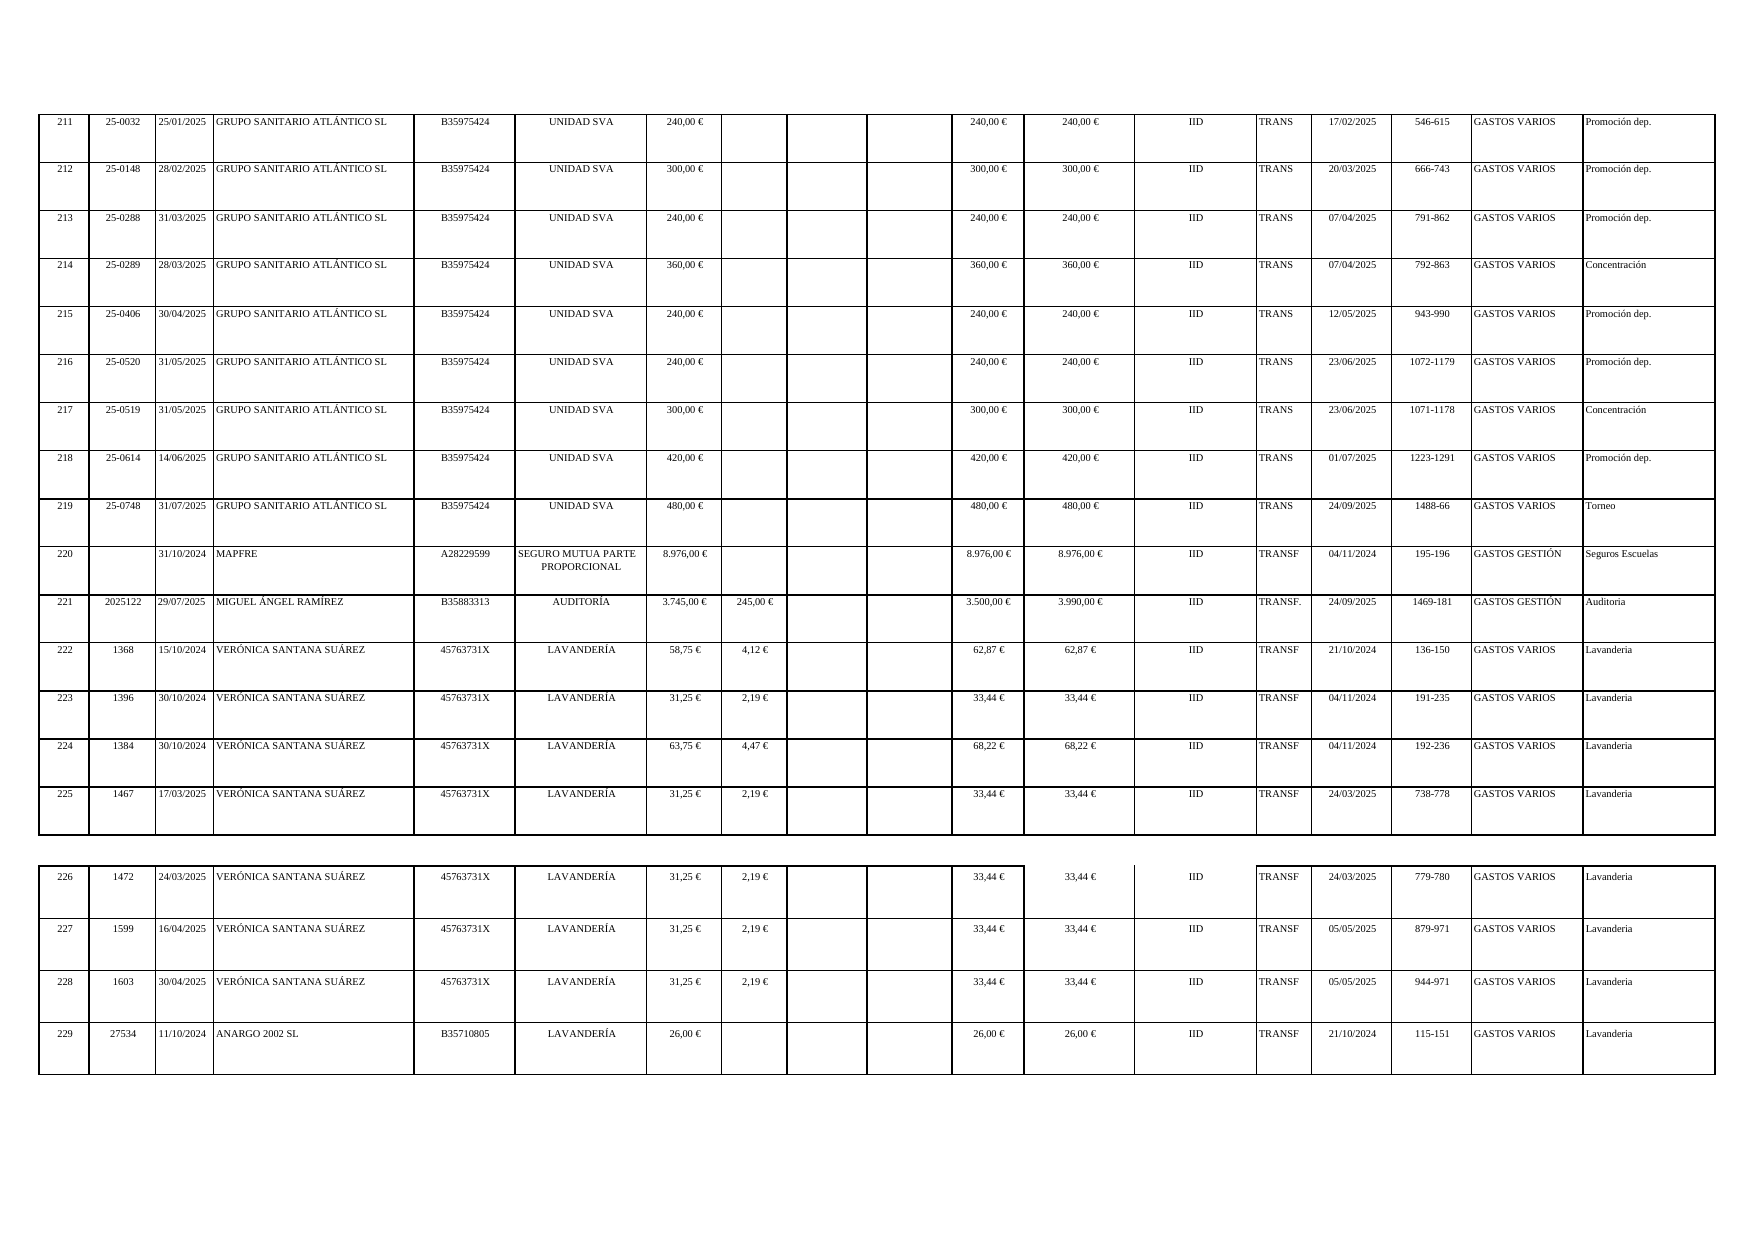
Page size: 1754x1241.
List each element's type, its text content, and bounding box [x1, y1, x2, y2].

table_cell 1071-1178 [1392, 403, 1471, 450]
table_cell LAVANDERÍA [516, 643, 646, 690]
table_cell 8.976,00 € [1025, 547, 1134, 594]
table_cell [868, 596, 951, 642]
table_cell 1469-181 [1392, 596, 1471, 642]
table_cell 31,25 € [647, 788, 721, 834]
table_cell [788, 451, 866, 498]
table_cell Promoción dep. [1584, 307, 1714, 354]
table_cell 8.976,00 € [953, 547, 1023, 594]
table_cell [722, 403, 786, 450]
table_cell 1384 [90, 740, 155, 786]
table_cell VERÓNICA SANTANA SUÁREZ [214, 971, 413, 1022]
table_cell GASTOS VARIOS [1472, 163, 1582, 210]
table_cell B35975424 [415, 500, 514, 546]
table_cell TRANSF [1257, 788, 1311, 834]
table_cell 228 [40, 971, 88, 1022]
table_cell GASTOS VARIOS [1472, 740, 1582, 786]
table_cell 1396 [90, 692, 155, 738]
table_cell TRANS [1257, 451, 1311, 498]
table_cell [868, 163, 951, 210]
table_cell 23/06/2025 [1312, 403, 1391, 450]
table_cell 480,00 € [953, 500, 1023, 546]
table_cell B35883313 [415, 596, 514, 642]
table_cell 1368 [90, 643, 155, 690]
table_cell UNIDAD SVA [516, 451, 646, 498]
table_cell [868, 259, 951, 306]
table_cell 07/04/2025 [1312, 211, 1391, 258]
table_cell 28/02/2025 [156, 163, 213, 210]
table_cell 224 [40, 740, 88, 786]
table_cell 792-863 [1392, 259, 1471, 306]
table_cell MAPFRE [214, 547, 413, 594]
table_header 33,44 € [953, 867, 1023, 917]
table_cell 240,00 € [953, 307, 1023, 354]
table_cell 33,44 € [1025, 692, 1134, 738]
table_cell Lavanderia [1584, 692, 1714, 738]
table_cell GRUPO SANITARIO ATLÁNTICO SL [214, 115, 413, 162]
table_cell GASTOS VARIOS [1472, 643, 1582, 690]
table_cell 3.500,00 € [953, 596, 1023, 642]
table_cell TRANS [1257, 403, 1311, 450]
table_cell Promoción dep. [1584, 355, 1714, 402]
table_cell [788, 643, 866, 690]
table_cell 25/01/2025 [156, 115, 213, 162]
table_cell 1467 [90, 788, 155, 834]
table_cell [722, 451, 786, 498]
table_cell VERÓNICA SANTANA SUÁREZ [214, 919, 413, 969]
table_cell 04/11/2024 [1312, 547, 1391, 594]
table_cell GASTOS VARIOS [1472, 919, 1582, 969]
table_cell 33,44 € [953, 692, 1023, 738]
table_cell [788, 500, 866, 546]
table_cell 04/11/2024 [1312, 692, 1391, 738]
table_cell 23/06/2025 [1312, 355, 1391, 402]
table_cell 26,00 € [1025, 1023, 1134, 1074]
table_cell GASTOS GESTIÓN [1472, 596, 1582, 642]
table_cell 300,00 € [953, 163, 1023, 210]
table_cell 211 [40, 115, 88, 162]
table_cell B35975424 [415, 115, 514, 162]
table_cell 25-0289 [90, 259, 155, 306]
table_cell TRANSF [1257, 971, 1311, 1022]
table_cell 420,00 € [1025, 451, 1134, 498]
table_cell AUDITORÍA [516, 596, 646, 642]
table_cell GASTOS GESTIÓN [1472, 547, 1582, 594]
table_cell 45763731X [415, 919, 514, 969]
table_cell 240,00 € [1025, 211, 1134, 258]
table_cell 300,00 € [1025, 163, 1134, 210]
table_cell 1223-1291 [1392, 451, 1471, 498]
table_cell 944-971 [1392, 971, 1471, 1022]
table_cell 31/05/2025 [156, 355, 213, 402]
table_cell UNIDAD SVA [516, 163, 646, 210]
table_cell 217 [40, 403, 88, 450]
table_cell Seguros Escuelas [1584, 547, 1714, 594]
table_cell IID [1135, 403, 1256, 450]
table_header 1472 [90, 867, 155, 917]
table_cell 20/03/2025 [1312, 163, 1391, 210]
table_cell 546-615 [1392, 115, 1471, 162]
table_cell [788, 163, 866, 210]
table_cell 2025122 [90, 596, 155, 642]
table_cell 4,12 € [722, 643, 786, 690]
table_cell GRUPO SANITARIO ATLÁNTICO SL [214, 259, 413, 306]
table_cell 195-196 [1392, 547, 1471, 594]
table_cell 15/10/2024 [156, 643, 213, 690]
table_cell 2,19 € [722, 971, 786, 1022]
table_cell Lavanderia [1584, 919, 1714, 969]
table_cell 240,00 € [1025, 115, 1134, 162]
table_cell 192-236 [1392, 740, 1471, 786]
table_cell 2,19 € [722, 788, 786, 834]
table_cell [868, 451, 951, 498]
table_cell 225 [40, 788, 88, 834]
table_cell 24/09/2025 [1312, 500, 1391, 546]
table_cell 191-235 [1392, 692, 1471, 738]
table_header 24/03/2025 [156, 867, 213, 917]
table_header TRANSF [1257, 867, 1311, 917]
table_cell IID [1135, 596, 1256, 642]
table_cell 68,22 € [953, 740, 1023, 786]
table_cell UNIDAD SVA [516, 115, 646, 162]
table_cell 240,00 € [647, 355, 721, 402]
table_cell 04/11/2024 [1312, 740, 1391, 786]
table_header 31,25 € [647, 867, 721, 917]
table_cell 17/02/2025 [1312, 115, 1391, 162]
table_cell GRUPO SANITARIO ATLÁNTICO SL [214, 163, 413, 210]
table_cell 33,44 € [953, 971, 1023, 1022]
table_cell TRANS [1257, 163, 1311, 210]
table_cell 8.976,00 € [647, 547, 721, 594]
table_cell [868, 788, 951, 834]
table_cell 01/07/2025 [1312, 451, 1391, 498]
table_cell [788, 211, 866, 258]
table_cell GASTOS VARIOS [1472, 451, 1582, 498]
table_cell 943-990 [1392, 307, 1471, 354]
table_cell [90, 547, 155, 594]
table_cell 14/06/2025 [156, 451, 213, 498]
table_cell Promoción dep. [1584, 115, 1714, 162]
table_cell 05/05/2025 [1312, 971, 1391, 1022]
table_cell IID [1135, 643, 1256, 690]
table_cell [868, 1023, 951, 1074]
table_cell 3.745,00 € [647, 596, 721, 642]
table_cell 360,00 € [647, 259, 721, 306]
table_header GASTOS VARIOS [1472, 867, 1582, 917]
table_cell 31/05/2025 [156, 403, 213, 450]
table_cell [868, 500, 951, 546]
table_cell 360,00 € [953, 259, 1023, 306]
table_cell [788, 1023, 866, 1074]
table_cell TRANSF [1257, 692, 1311, 738]
table_cell IID [1135, 355, 1256, 402]
table_cell 1072-1179 [1392, 355, 1471, 402]
table_cell GASTOS VARIOS [1472, 692, 1582, 738]
table_cell [722, 500, 786, 546]
table_cell 21/10/2024 [1312, 1023, 1391, 1074]
table_cell 12/05/2025 [1312, 307, 1391, 354]
table_cell Lavanderia [1584, 1023, 1714, 1074]
table_cell GRUPO SANITARIO ATLÁNTICO SL [214, 451, 413, 498]
table_cell [788, 596, 866, 642]
table_cell 136-150 [1392, 643, 1471, 690]
table_cell 300,00 € [647, 403, 721, 450]
table_cell 33,44 € [953, 788, 1023, 834]
table_cell [722, 355, 786, 402]
table_cell 220 [40, 547, 88, 594]
table_cell 2,19 € [722, 919, 786, 969]
table_cell Lavanderia [1584, 643, 1714, 690]
table_cell 68,22 € [1025, 740, 1134, 786]
table_cell LAVANDERÍA [516, 919, 646, 969]
table_cell 45763731X [415, 692, 514, 738]
table_cell 1599 [90, 919, 155, 969]
table_header 33,44 € [1025, 865, 1134, 917]
table_cell 240,00 € [647, 211, 721, 258]
table_cell TRANS [1257, 115, 1311, 162]
table_header IID [1135, 865, 1256, 917]
table_cell GRUPO SANITARIO ATLÁNTICO SL [214, 500, 413, 546]
table_header 779-780 [1392, 867, 1471, 917]
table_cell 31/07/2025 [156, 500, 213, 546]
table_cell IID [1135, 500, 1256, 546]
table_cell 31,25 € [647, 919, 721, 969]
table_cell 30/10/2024 [156, 692, 213, 738]
table_header 45763731X [415, 867, 514, 917]
table_cell 28/03/2025 [156, 259, 213, 306]
table_cell 26,00 € [647, 1023, 721, 1074]
table_cell B35710805 [415, 1023, 514, 1074]
table_cell [868, 547, 951, 594]
table_cell 63,75 € [647, 740, 721, 786]
table_header [868, 867, 951, 917]
table_cell LAVANDERÍA [516, 788, 646, 834]
table_cell [788, 403, 866, 450]
table_cell 213 [40, 211, 88, 258]
table_cell GASTOS VARIOS [1472, 788, 1582, 834]
table_cell B35975424 [415, 259, 514, 306]
table_cell IID [1135, 211, 1256, 258]
table_cell Lavanderia [1584, 788, 1714, 834]
table_cell 300,00 € [1025, 403, 1134, 450]
table_cell 240,00 € [647, 307, 721, 354]
table_cell LAVANDERÍA [516, 692, 646, 738]
table_cell TRANSF. [1257, 596, 1311, 642]
table_cell 879-971 [1392, 919, 1471, 969]
table_cell 212 [40, 163, 88, 210]
table_cell [868, 403, 951, 450]
table_cell 240,00 € [953, 211, 1023, 258]
table_cell A28229599 [415, 547, 514, 594]
table_cell [868, 307, 951, 354]
table_cell IID [1135, 788, 1256, 834]
table_cell 25-0288 [90, 211, 155, 258]
table_cell IID [1135, 919, 1256, 969]
table_cell 30/04/2025 [156, 971, 213, 1022]
table_cell 229 [40, 1023, 88, 1074]
table_header Lavanderia [1584, 867, 1714, 917]
table_cell 219 [40, 500, 88, 546]
table_cell IID [1135, 740, 1256, 786]
table_cell [788, 115, 866, 162]
table_cell ANARGO 2002 SL [214, 1023, 413, 1074]
table_cell 300,00 € [953, 403, 1023, 450]
table_cell [788, 919, 866, 969]
table_cell IID [1135, 547, 1256, 594]
table_cell B35975424 [415, 211, 514, 258]
table_cell 30/10/2024 [156, 740, 213, 786]
table_cell 33,44 € [1025, 919, 1134, 969]
table_cell VERÓNICA SANTANA SUÁREZ [214, 643, 413, 690]
table_cell IID [1135, 163, 1256, 210]
table_cell IID [1135, 451, 1256, 498]
table_cell IID [1135, 259, 1256, 306]
table_cell 31,25 € [647, 971, 721, 1022]
table_cell B35975424 [415, 355, 514, 402]
table_header [788, 867, 866, 917]
table_cell 45763731X [415, 788, 514, 834]
table_cell [868, 643, 951, 690]
table_cell [868, 115, 951, 162]
table_cell Concentración [1584, 403, 1714, 450]
table_cell GRUPO SANITARIO ATLÁNTICO SL [214, 211, 413, 258]
table_cell [788, 971, 866, 1022]
table_cell 33,44 € [953, 919, 1023, 969]
table_cell [722, 1023, 786, 1074]
table_cell 29/07/2025 [156, 596, 213, 642]
table_cell 25-0520 [90, 355, 155, 402]
table_cell Promoción dep. [1584, 451, 1714, 498]
table_cell [868, 971, 951, 1022]
table_cell 214 [40, 259, 88, 306]
table_cell 3.990,00 € [1025, 596, 1134, 642]
table_cell B35975424 [415, 307, 514, 354]
table_cell GASTOS VARIOS [1472, 403, 1582, 450]
table_cell [788, 692, 866, 738]
table_cell TRANS [1257, 211, 1311, 258]
table_cell 245,00 € [722, 596, 786, 642]
table_cell 221 [40, 596, 88, 642]
table_cell TRANSF [1257, 740, 1311, 786]
table_cell 45763731X [415, 740, 514, 786]
table_cell 240,00 € [1025, 307, 1134, 354]
table_cell GASTOS VARIOS [1472, 307, 1582, 354]
table_cell 227 [40, 919, 88, 969]
table_cell [788, 307, 866, 354]
table_cell 2,19 € [722, 692, 786, 738]
table_cell TRANSF [1257, 1023, 1311, 1074]
table_cell 05/05/2025 [1312, 919, 1391, 969]
table_cell GASTOS VARIOS [1472, 355, 1582, 402]
table_cell [868, 355, 951, 402]
table_cell 62,87 € [1025, 643, 1134, 690]
table_cell IID [1135, 971, 1256, 1022]
table_cell 240,00 € [1025, 355, 1134, 402]
table_cell 24/09/2025 [1312, 596, 1391, 642]
table_cell 58,75 € [647, 643, 721, 690]
table_cell 31/10/2024 [156, 547, 213, 594]
table_header 226 [40, 867, 88, 917]
table_cell Concentración [1584, 259, 1714, 306]
table_cell TRANSF [1257, 919, 1311, 969]
table_cell GASTOS VARIOS [1472, 211, 1582, 258]
table_cell [788, 259, 866, 306]
table_cell 222 [40, 643, 88, 690]
table_cell 17/03/2025 [156, 788, 213, 834]
table_cell B35975424 [415, 403, 514, 450]
table_cell 07/04/2025 [1312, 259, 1391, 306]
table_cell 360,00 € [1025, 259, 1134, 306]
table_cell 420,00 € [953, 451, 1023, 498]
table_cell 240,00 € [953, 355, 1023, 402]
table_cell Lavanderia [1584, 740, 1714, 786]
table_cell [722, 211, 786, 258]
table_cell 30/04/2025 [156, 307, 213, 354]
table_cell GRUPO SANITARIO ATLÁNTICO SL [214, 307, 413, 354]
table_cell 480,00 € [1025, 500, 1134, 546]
table_cell 25-0614 [90, 451, 155, 498]
table_cell Promoción dep. [1584, 211, 1714, 258]
table_cell 25-0406 [90, 307, 155, 354]
table_cell UNIDAD SVA [516, 500, 646, 546]
table_cell UNIDAD SVA [516, 403, 646, 450]
table_cell GASTOS VARIOS [1472, 500, 1582, 546]
table_cell 216 [40, 355, 88, 402]
table_cell 24/03/2025 [1312, 788, 1391, 834]
table_cell 1603 [90, 971, 155, 1022]
table_cell VERÓNICA SANTANA SUÁREZ [214, 740, 413, 786]
table_cell [722, 547, 786, 594]
table_cell [868, 919, 951, 969]
table_cell 62,87 € [953, 643, 1023, 690]
table_cell 11/10/2024 [156, 1023, 213, 1074]
table_header 24/03/2025 [1312, 867, 1391, 917]
table_cell [788, 355, 866, 402]
table_cell LAVANDERÍA [516, 740, 646, 786]
table_cell TRANS [1257, 500, 1311, 546]
table_cell B35975424 [415, 163, 514, 210]
table_cell 791-862 [1392, 211, 1471, 258]
table_cell 240,00 € [647, 115, 721, 162]
table_header VERÓNICA SANTANA SUÁREZ [214, 867, 413, 917]
table_cell TRANS [1257, 259, 1311, 306]
table_cell 1488-66 [1392, 500, 1471, 546]
table_cell Torneo [1584, 500, 1714, 546]
table_cell [722, 163, 786, 210]
table_cell UNIDAD SVA [516, 259, 646, 306]
table_cell MIGUEL ÁNGEL RAMÍREZ [214, 596, 413, 642]
table_cell 33,44 € [1025, 788, 1134, 834]
table_cell LAVANDERÍA [516, 971, 646, 1022]
table_cell B35975424 [415, 451, 514, 498]
table_cell [722, 259, 786, 306]
table_cell UNIDAD SVA [516, 307, 646, 354]
table_cell GRUPO SANITARIO ATLÁNTICO SL [214, 403, 413, 450]
table_cell GASTOS VARIOS [1472, 115, 1582, 162]
table_cell TRANS [1257, 355, 1311, 402]
table_cell 240,00 € [953, 115, 1023, 162]
table_cell [868, 211, 951, 258]
table_cell IID [1135, 307, 1256, 354]
table_cell 31/03/2025 [156, 211, 213, 258]
table_cell TRANSF [1257, 547, 1311, 594]
table_cell 223 [40, 692, 88, 738]
table_cell TRANS [1257, 307, 1311, 354]
table_cell SEGURO MUTUA PARTE PROPORCIONAL [516, 547, 646, 594]
table_cell [722, 307, 786, 354]
table_cell [788, 740, 866, 786]
table_cell UNIDAD SVA [516, 211, 646, 258]
table_cell 4,47 € [722, 740, 786, 786]
table_cell VERÓNICA SANTANA SUÁREZ [214, 692, 413, 738]
table_cell Auditoria [1584, 596, 1714, 642]
table_cell [788, 788, 866, 834]
table_cell 45763731X [415, 971, 514, 1022]
table_cell 218 [40, 451, 88, 498]
table_cell UNIDAD SVA [516, 355, 646, 402]
table_cell 25-0032 [90, 115, 155, 162]
table_cell 25-0519 [90, 403, 155, 450]
table_cell Lavanderia [1584, 971, 1714, 1022]
table_cell GRUPO SANITARIO ATLÁNTICO SL [214, 355, 413, 402]
table_cell 480,00 € [647, 500, 721, 546]
table_cell IID [1135, 692, 1256, 738]
table_cell IID [1135, 115, 1256, 162]
table_cell 738-778 [1392, 788, 1471, 834]
table_cell 16/04/2025 [156, 919, 213, 969]
table_cell GASTOS VARIOS [1472, 971, 1582, 1022]
table_cell 26,00 € [953, 1023, 1023, 1074]
table_header LAVANDERÍA [516, 867, 646, 917]
table_cell GASTOS VARIOS [1472, 1023, 1582, 1074]
table_cell 300,00 € [647, 163, 721, 210]
table_cell IID [1135, 1023, 1256, 1074]
table_cell 33,44 € [1025, 971, 1134, 1022]
table_cell 31,25 € [647, 692, 721, 738]
table_cell TRANSF [1257, 643, 1311, 690]
table_header 2,19 € [722, 867, 786, 917]
table_cell LAVANDERÍA [516, 1023, 646, 1074]
table_cell 27534 [90, 1023, 155, 1074]
table_cell [722, 115, 786, 162]
table_cell [868, 740, 951, 786]
table_cell 666-743 [1392, 163, 1471, 210]
table_cell [868, 692, 951, 738]
table_cell [788, 547, 866, 594]
table_cell 215 [40, 307, 88, 354]
table_cell 420,00 € [647, 451, 721, 498]
table_cell 21/10/2024 [1312, 643, 1391, 690]
table_cell 25-0748 [90, 500, 155, 546]
table_cell GASTOS VARIOS [1472, 259, 1582, 306]
table_cell VERÓNICA SANTANA SUÁREZ [214, 788, 413, 834]
table_cell 45763731X [415, 643, 514, 690]
table_cell Promoción dep. [1584, 163, 1714, 210]
table_cell 115-151 [1392, 1023, 1471, 1074]
table_cell 25-0148 [90, 163, 155, 210]
